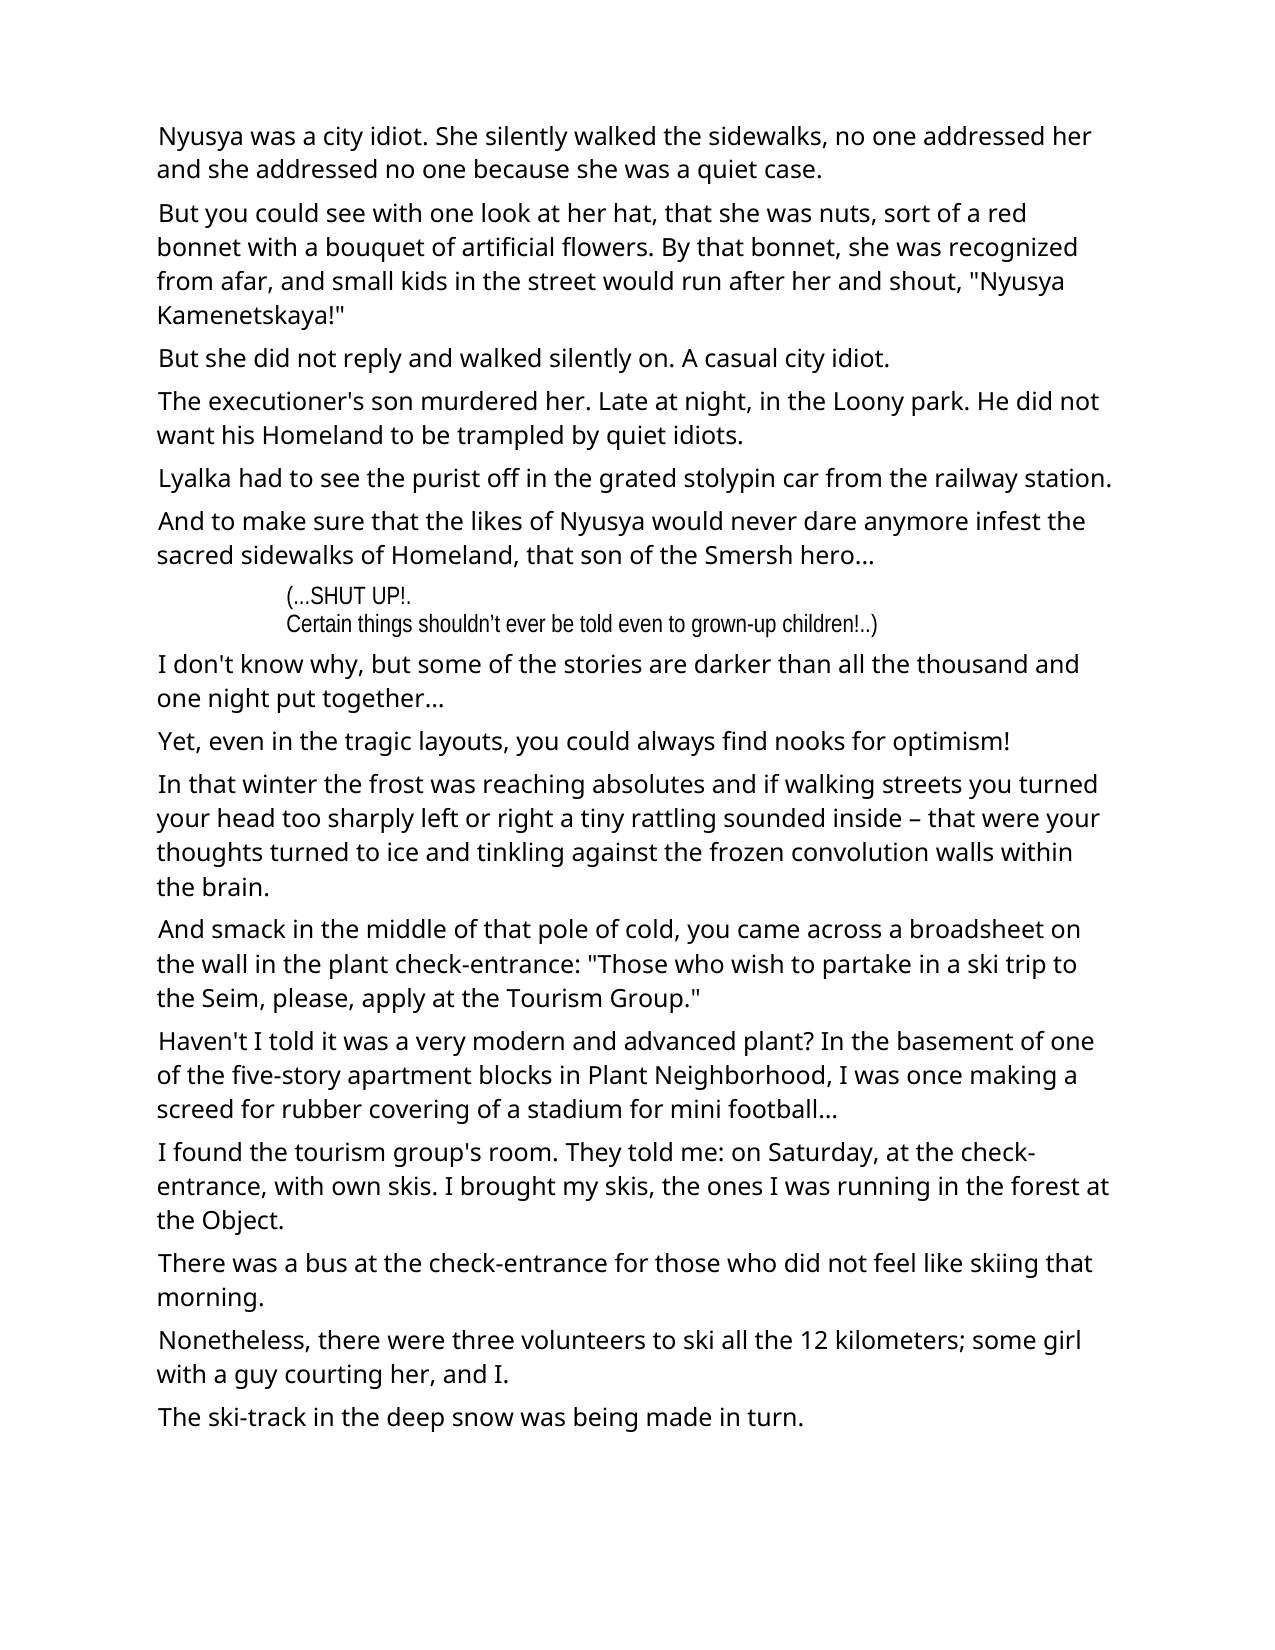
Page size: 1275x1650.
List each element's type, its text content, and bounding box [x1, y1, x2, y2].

text But you could see with one look at her hat, that she was nuts, sort of a red bonnet with a bouquet of artificial flowers. By that bonnet, she was recognized from afar, and small kids in the street would run after her and shout, "Nyusya Kamenetskaya!" [156, 195, 1118, 331]
text Yet, even in the tragic layouts, you could always find nooks for optimism! [156, 724, 1118, 758]
text In that winter the frost was reaching absolutes and if walking streets you turned your head too sharply left or right a tiny rattling sounded inside – that were your thoughts turned to ice and tinkling against the frozen convolution walls within the brain. [156, 767, 1118, 903]
text And to make sure that the likes of Nyusya would never dare anymore infest the sacred sidewalks of Homeland, that son of the Smersh hero... [156, 503, 1118, 572]
text Nyusya was a city idiot. She silently walked the sidewalks, no one addressed her and she addressed no one because she was a quiet case. [156, 118, 1118, 186]
text The ski-track in the deep snow was being made in turn. [156, 1400, 1118, 1434]
text I don't know why, but some of the stories are darker than all the thousand and one night put together… [156, 647, 1118, 715]
list Certain things shouldn’t ever be told even to grown-up children!..) [286, 609, 1118, 638]
text And smack in the middle of that pole of cold, you came across a broadsheet on the wall in the plant check-entrance: "Those who wish to partake in a ski trip to the Seim, please, apply at the Tourism Group." [156, 912, 1118, 1014]
text Nonetheless, there were three volunteers to ski all the 12 kilometers; some girl with a guy courting her, and I. [156, 1323, 1118, 1391]
list (...SHUT UP!. [286, 581, 1118, 609]
text There was a bus at the check-entrance for those who did not feel like skiing that morning. [156, 1246, 1118, 1314]
text But she did not reply and walked silently on. A casual city idiot. [156, 340, 1118, 374]
text Lyalka had to see the purist off in the grated stolypin car from the railway station. [156, 461, 1118, 494]
text I found the tourism group's room. They told me: on Saturday, at the check-entrance, with own skis. I brought my skis, the ones I was running in the forest at the Object. [156, 1134, 1118, 1237]
text Haven't I told it was a very modern and advanced plant? In the basement of one of the five-story apartment blocks in Plant Neighborhood, I was once making a screed for rubber covering of a stadium for mini football… [156, 1023, 1118, 1126]
text The executioner's son murdered her. Late at night, in the Loony park. He did not want his Homeland to be trampled by quiet idiots. [156, 383, 1118, 452]
